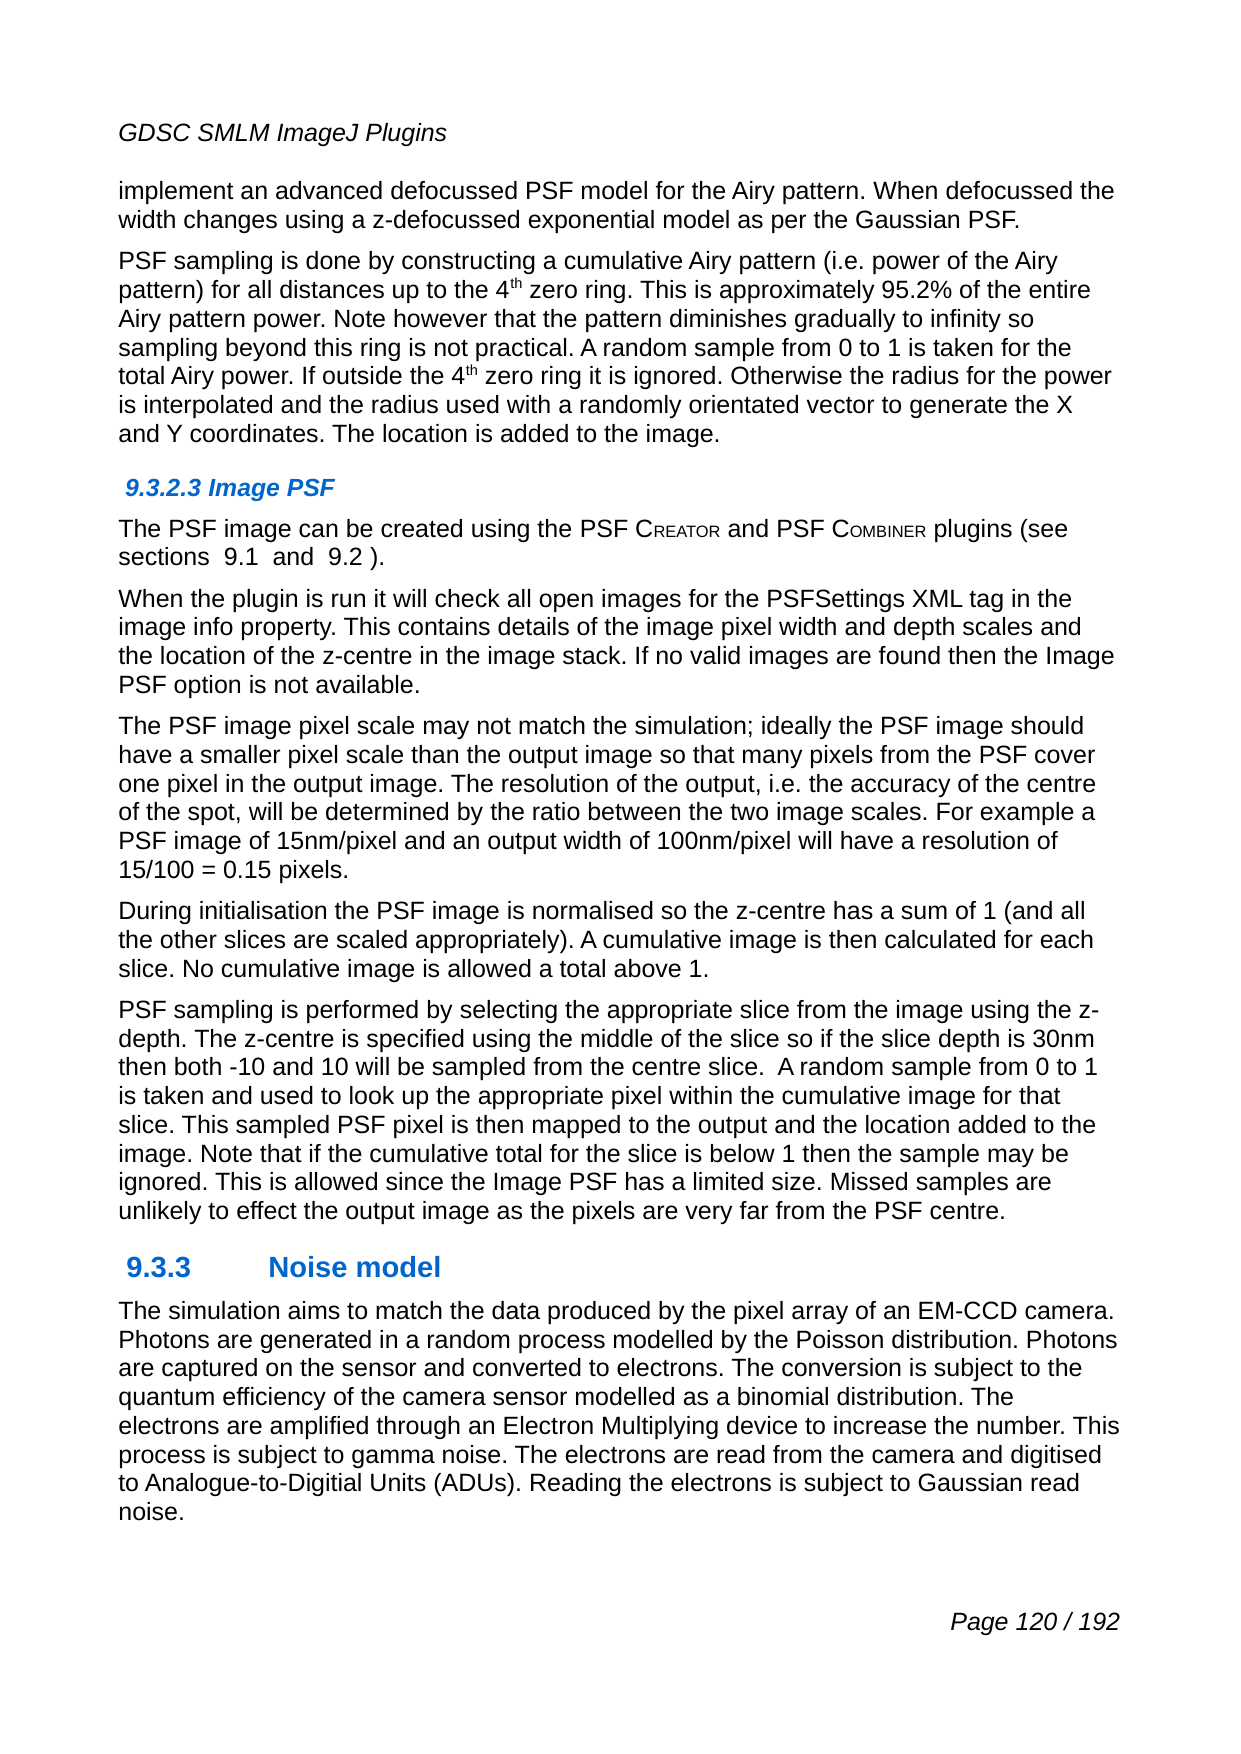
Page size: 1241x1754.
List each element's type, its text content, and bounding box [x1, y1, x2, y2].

text The PSF image pixel scale may not match the simulation; ideally the PSF image should have a smaller pixel scale than the output image so that many pixels from the PSF cover one pixel in the output image. The resolution of the output, i.e. the accuracy of the centre of the spot, will be determined by the ratio between the two image scales. For example a PSF image of 15nm/pixel and an output width of 100nm/pixel will have a resolution of 15/100 = 0.15 pixels. [118, 711, 1122, 884]
text The simulation aims to match the data produced by the pixel array of an EM-CCD camera. Photons are generated in a random process modelled by the Poisson distribution. Photons are captured on the sensor and converted to electrons. The conversion is subject to the quantum efficiency of the camera sensor modelled as a binomial distribution. The electrons are amplified through an Electron Multiplying device to increase the number. This process is subject to gamma noise. The electrons are read from the camera and digitised to Analogue-to-Digitial Units (ADUs). Reading the electrons is subject to Gaussian read noise. [118, 1296, 1122, 1526]
text implement an advanced defocussed PSF model for the Airy pattern. When defocussed the width changes using a z-defocussed exponential model as per the Gaussian PSF. [118, 176, 1122, 234]
subtitle Noise model [118, 1250, 1122, 1283]
text The PSF image can be created using the PSF Creator and PSF Combiner plugins (see sections 9.1 and 9.2). [118, 514, 1122, 571]
text During initialisation the PSF image is normalised so the z-centre has a sum of 1 (and all the other slices are scaled appropriately). A cumulative image is then calculated for each slice. No cumulative image is allowed a total above 1. [118, 896, 1122, 982]
subtitle Image PSF [118, 473, 1122, 501]
text PSF sampling is performed by selecting the appropriate slice from the image using the z-depth. The z-centre is specified using the middle of the slice so if the slice depth is 30nm then both -10 and 10 will be sampled from the centre slice. A random sample from 0 to 1 is taken and used to look up the appropriate pixel within the cumulative image for that slice. This sampled PSF pixel is then mapped to the output and the location added to the image. Note that if the cumulative total for the slice is below 1 then the sample may be ignored. This is allowed since the Image PSF has a limited size. Missed samples are unlikely to effect the output image as the pixels are very far from the PSF centre. [118, 995, 1122, 1225]
text PSF sampling is done by constructing a cumulative Airy pattern (i.e. power of the Airy pattern) for all distances up to the 4th zero ring. This is approximately 95.2% of the entire Airy pattern power. Note however that the pattern diminishes gradually to infinity so sampling beyond this ring is not practical. A random sample from 0 to 1 is taken for the total Airy power. If outside the 4th zero ring it is ignored. Otherwise the radius for the power is interpolated and the radius used with a randomly orientated vector to generate the X and Y coordinates. The location is added to the image. [118, 246, 1122, 448]
text When the plugin is run it will check all open images for the PSFSettings XML tag in the image info property. This contains details of the image pixel width and depth scales and the location of the z-centre in the image stack. If no valid images are found then the Image PSF option is not available. [118, 584, 1122, 699]
